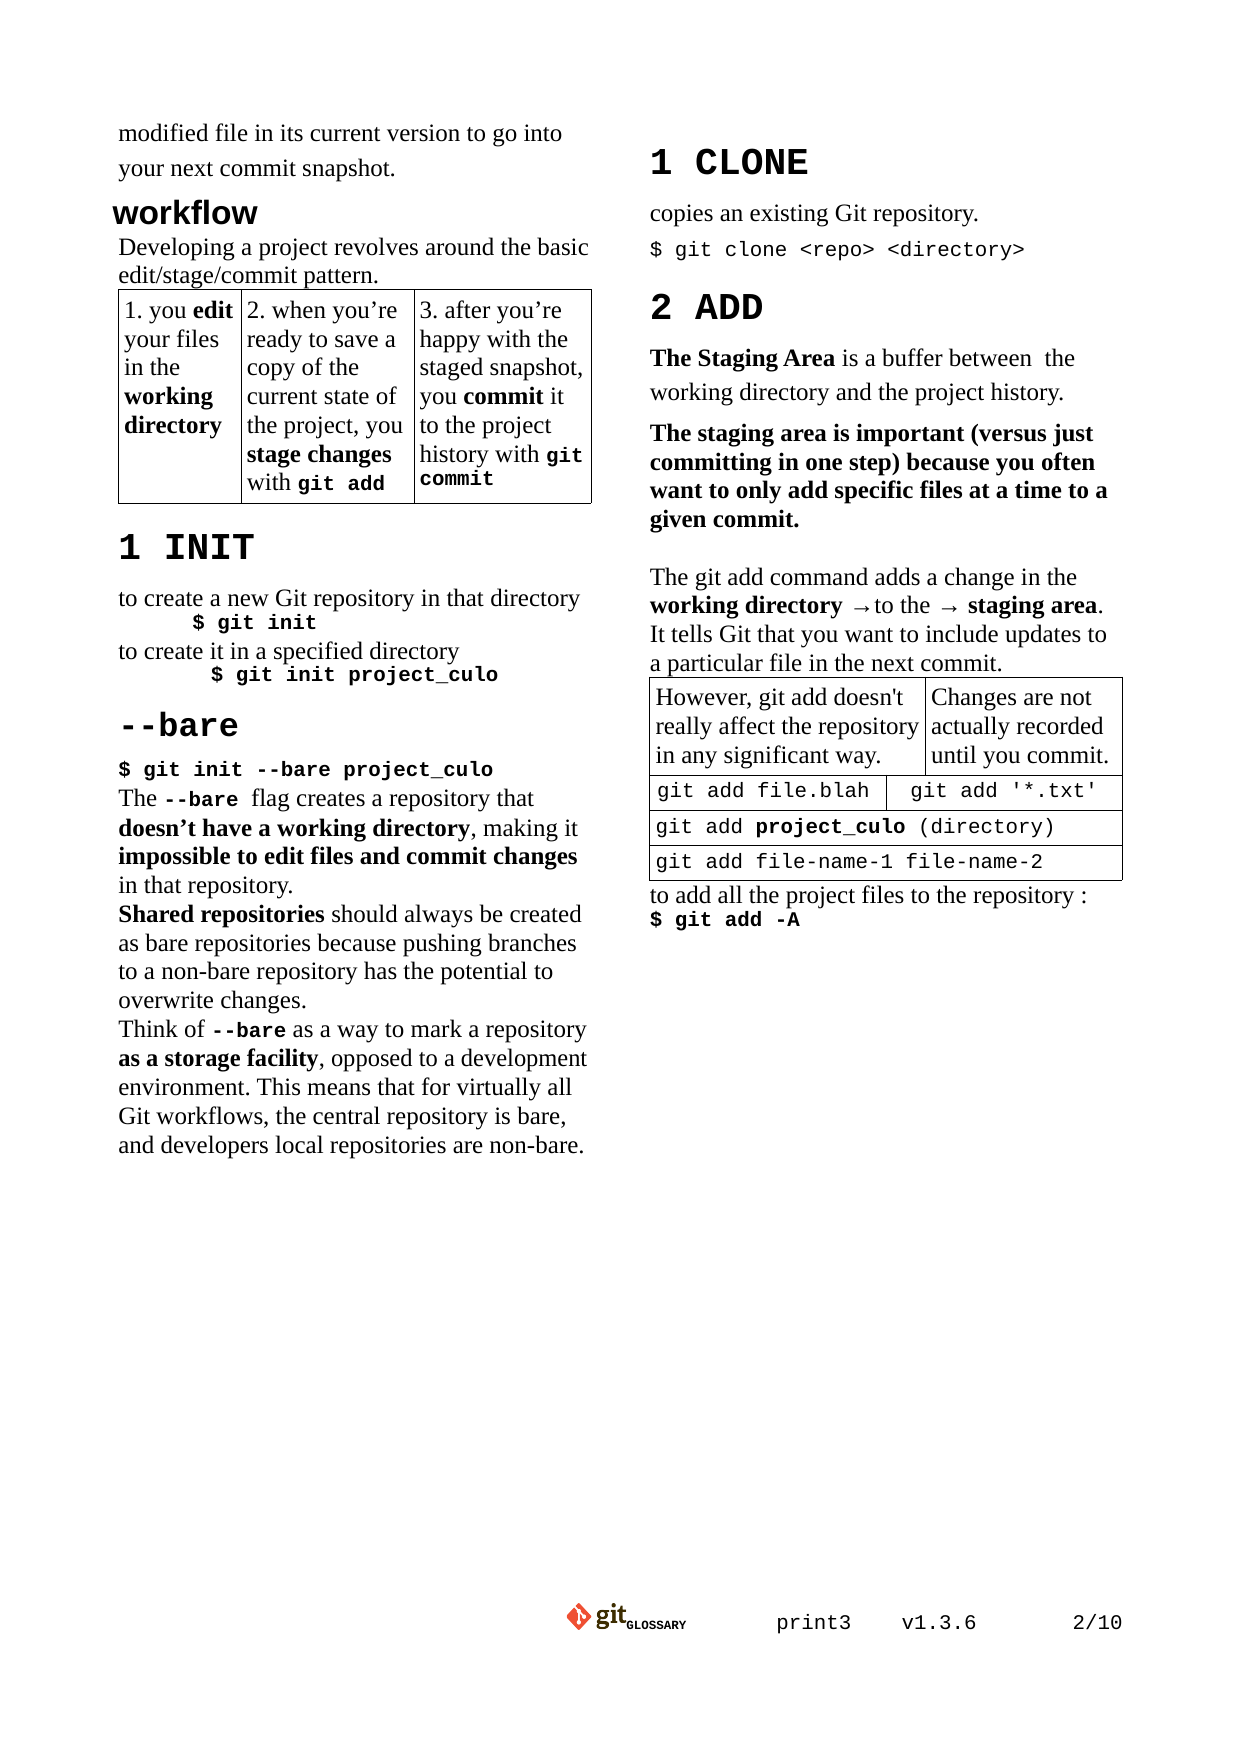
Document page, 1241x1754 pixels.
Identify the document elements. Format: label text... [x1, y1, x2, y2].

table_header git add file.blah [650, 776, 886, 810]
text The staging area is important (versus just committing in one step) because you often want to only add specific files at a time to a given commit. [649, 418, 1122, 533]
text The --bare flag creates a repository that doesn’t have a working directory, making it impossible to edit files and commit changes in that repository. [118, 783, 591, 899]
text Developing a project revolves around the basic edit/stage/commit pattern. [118, 232, 591, 289]
table_header git add '*.txt' [887, 776, 1122, 810]
table_cell git add project_culo (directory) [650, 811, 1122, 845]
text $ git clone <repo> <directory> [649, 239, 1122, 263]
subtitle 2 ADD [649, 288, 1122, 331]
text $ git add -A [649, 909, 1122, 933]
text The git add command adds a change in the working directory →to the → staging area. [649, 562, 1122, 619]
text copies an existing Git repository. [649, 198, 1122, 227]
subtitle 1 INIT [118, 528, 591, 571]
text to create a new Git repository in that directory [118, 583, 591, 612]
picture [566, 1603, 627, 1630]
table_header However, git add doesn't really affect the repository in any significant way. [650, 678, 925, 774]
table_header 2. when you’re ready to save a copy of the current state of the project, you stage changes with git add [242, 290, 414, 503]
text It tells Git that you want to include updates to a particular file in the next commit. [649, 619, 1122, 677]
table_header 1. you edit your files in the working directory [119, 290, 241, 503]
text to create it in a specified directory [118, 636, 591, 664]
text The Staging Area is a buffer between the working directory and the project history. [649, 343, 1122, 406]
text $ git init project_culo [118, 664, 591, 688]
subtitle workflow [112, 193, 591, 232]
table_header 3. after you’re happy with the staged snapshot, you commit it to the project history with git commit [415, 290, 591, 503]
text to add all the project files to the repository : [649, 881, 1122, 909]
text Think of --bare as a way to mark a repository as a storage facility, opposed to a development environment. This means that for virtually all Git workflows, the central repository is bare, and developers local repositories are non-bare. [118, 1014, 591, 1158]
text $ git init [118, 612, 591, 636]
subtitle --bare [118, 709, 591, 747]
table_cell git add file-name-1 file-name-2 [650, 846, 1122, 880]
table_header Changes are not actually recorded until you commit. [926, 678, 1122, 774]
text $ git init --bare project_culo [118, 759, 591, 783]
subtitle 1 CLONE [649, 143, 1122, 186]
text Shared repositories should always be created as bare repositories because pushing branches to a non-bare repository has the potential to overwrite changes. [118, 899, 591, 1014]
text modified file in its current version to go into your next commit snapshot. [118, 118, 591, 181]
